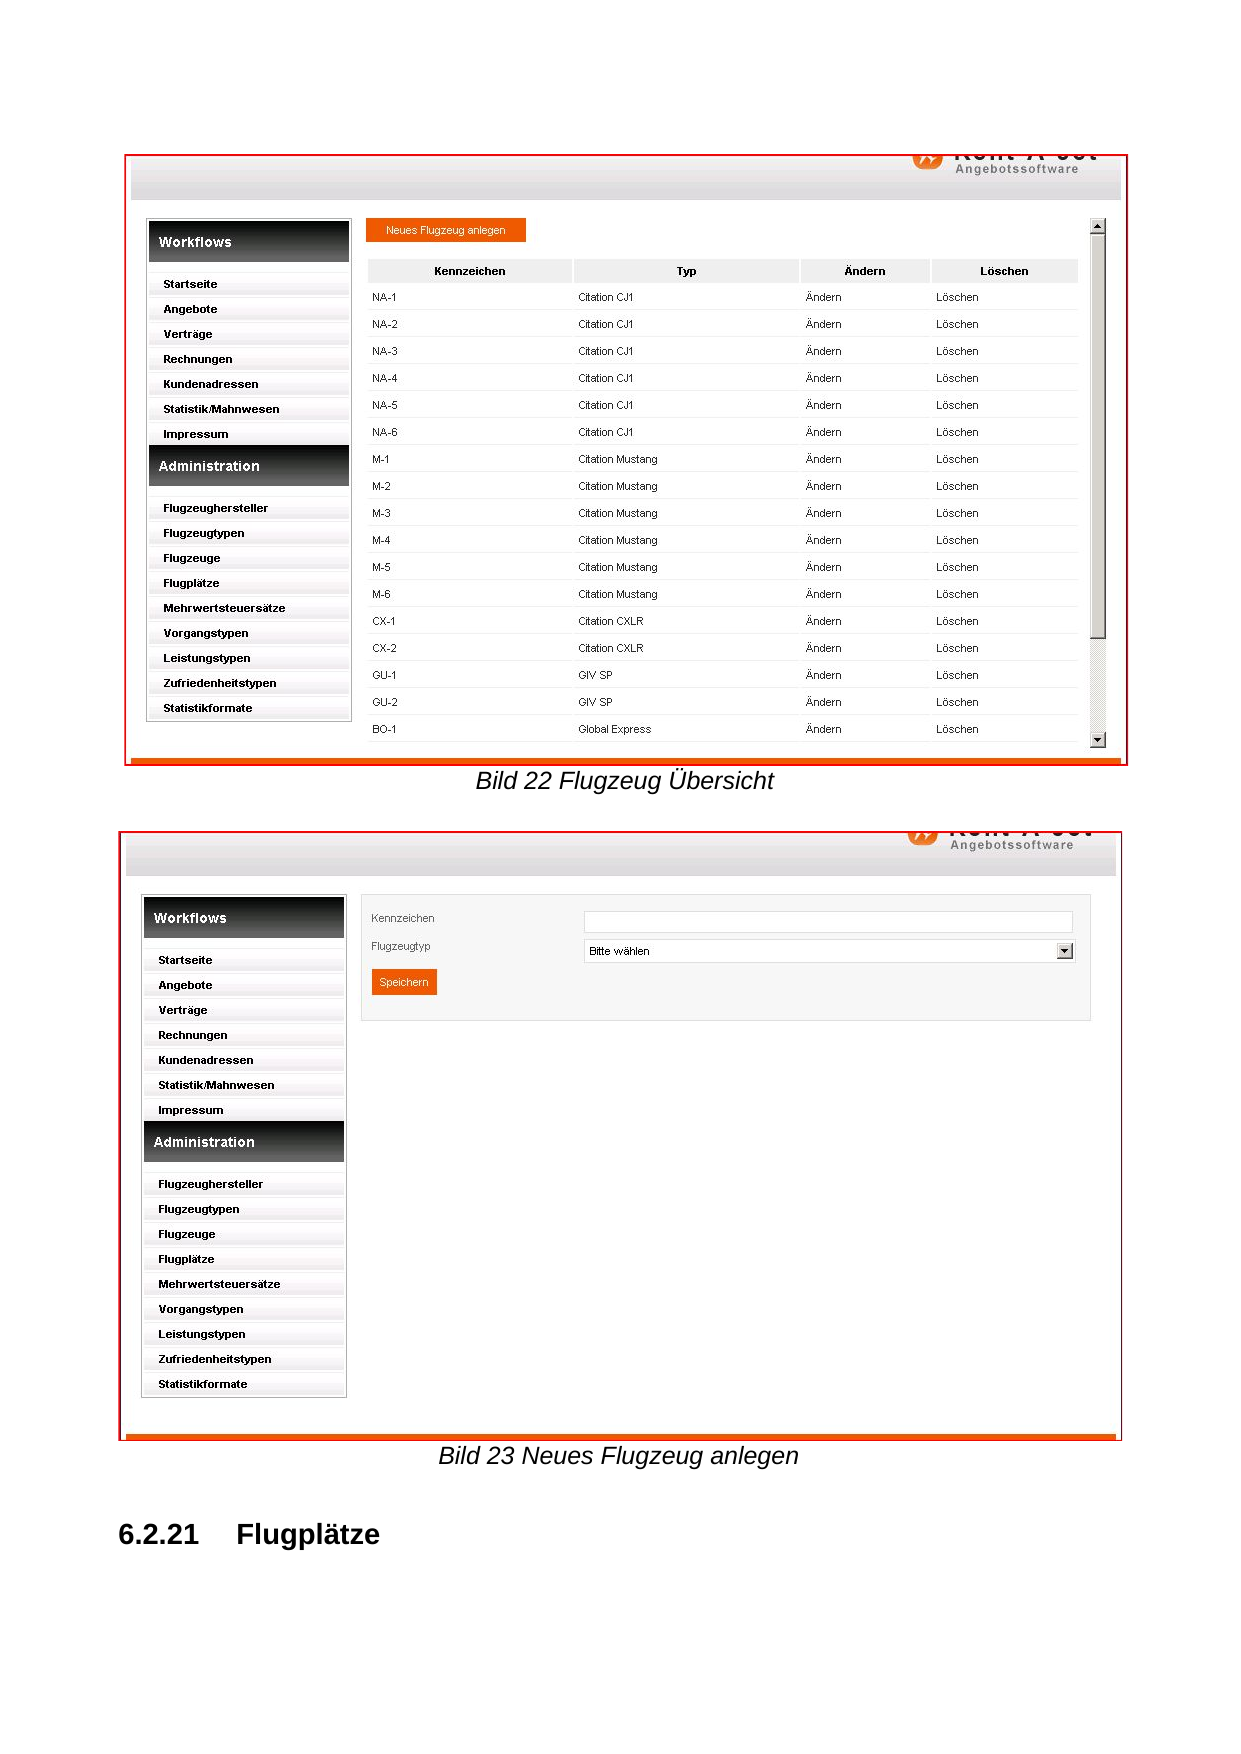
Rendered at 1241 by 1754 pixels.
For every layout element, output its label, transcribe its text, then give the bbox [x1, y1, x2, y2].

picture [118, 831, 1123, 1441]
picture [124, 154, 1129, 766]
text Bild 23 Neues Flugzeug anlegen [118, 1441, 1122, 1470]
subtitle Flugplätze [118, 1517, 1122, 1551]
text Bild 22 Flugzeug Übersicht [124, 766, 1128, 795]
